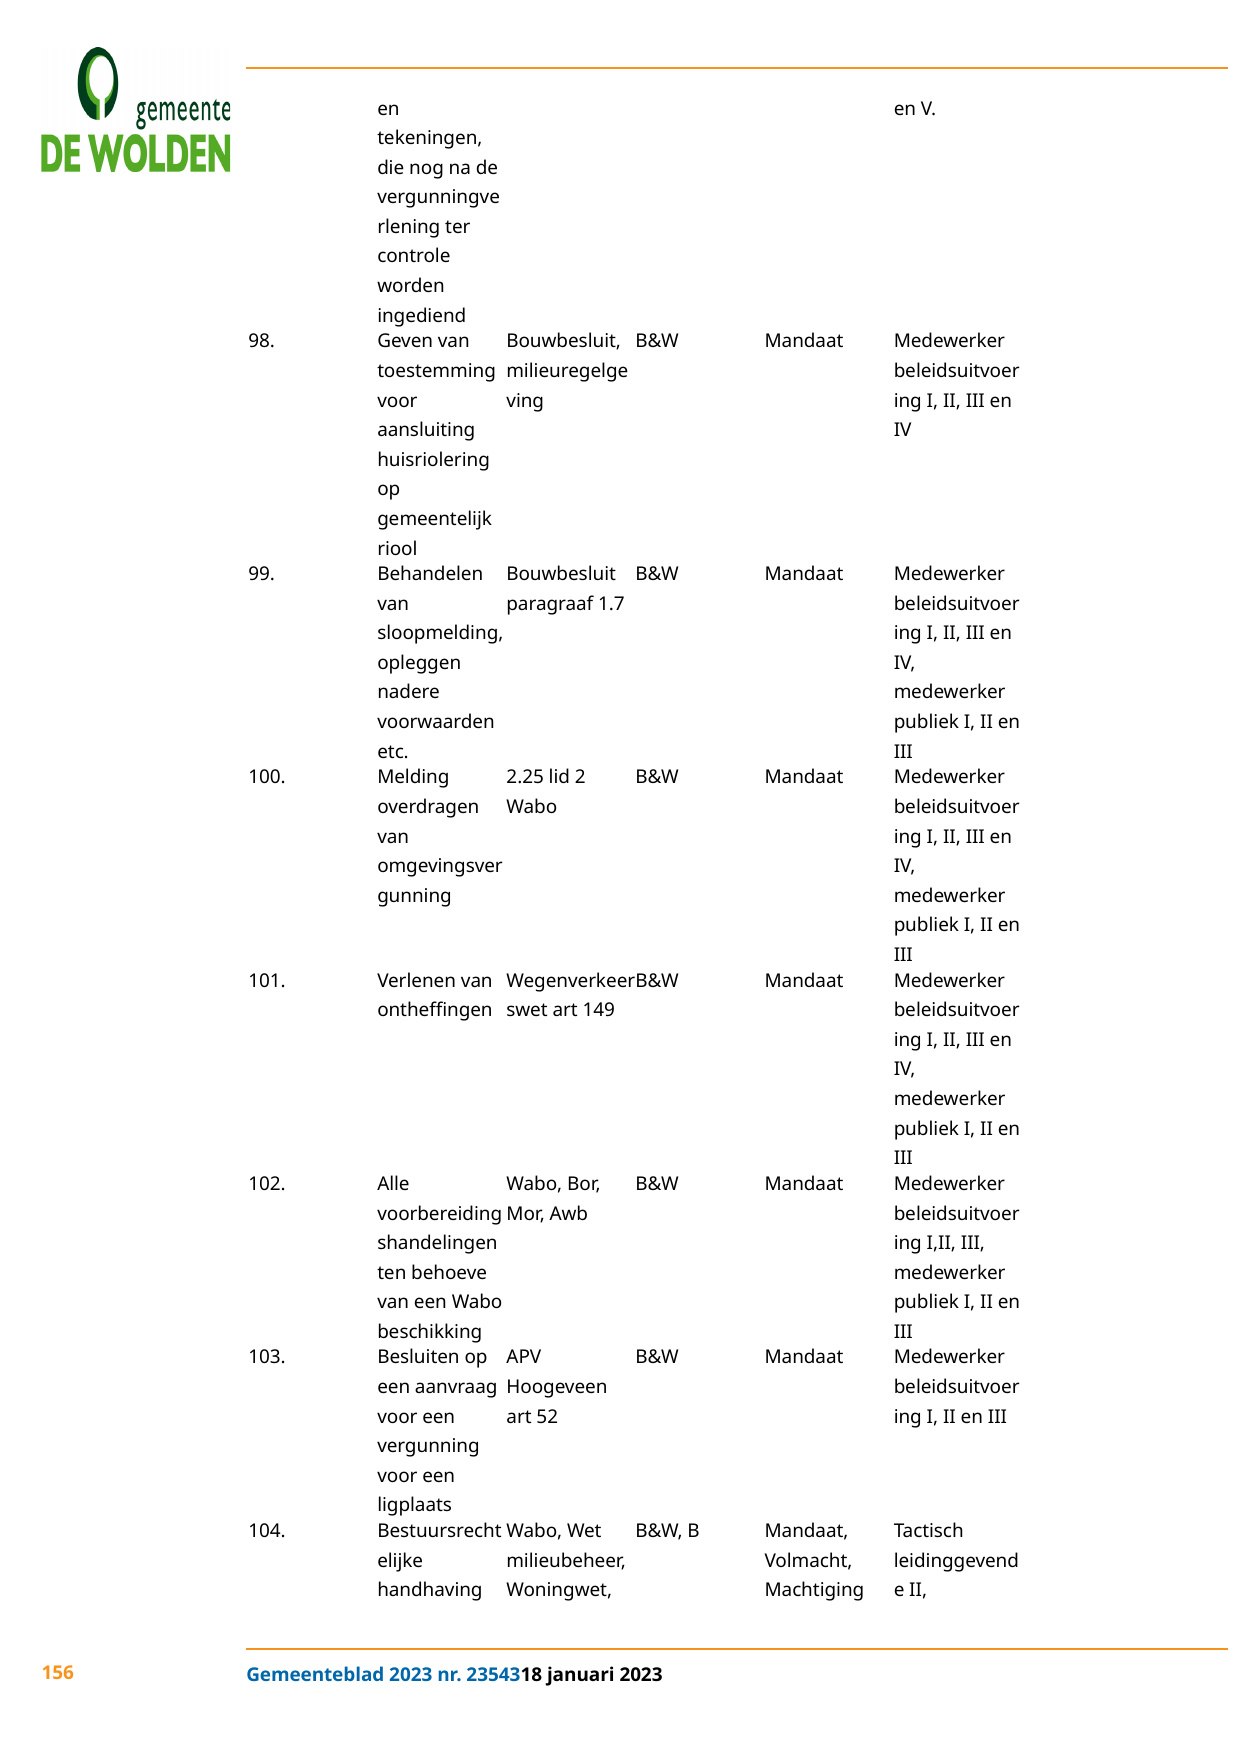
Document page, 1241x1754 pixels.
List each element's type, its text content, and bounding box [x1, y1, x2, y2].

table_cell [1023, 95, 1152, 328]
table_cell en V. [894, 95, 1022, 328]
table_cell Medewerker beleidsuitvoering I, II, III en IV, medewerker publiek I, II en III [894, 764, 1022, 967]
table_cell B&W [635, 1170, 764, 1344]
table_cell Medewerker beleidsuitvoering I, II, III en IV [894, 328, 1022, 560]
table_cell Wegenverkeerswet art 149 [506, 967, 635, 1170]
table_cell Bouwbesluit paragraaf 1.7 [506, 560, 635, 764]
table_cell Mandaat, Volmacht, Machtiging [764, 1518, 893, 1602]
table_cell en tekeningen, die nog na de vergunningverlening ter controle worden ingediend [377, 95, 506, 328]
table_cell Geven van toestemming voor aansluiting huisriolering op gemeentelijk riool [377, 328, 506, 560]
table_cell Mandaat [764, 967, 893, 1170]
table_cell Wabo, Wet milieubeheer, Woningwet, [506, 1518, 635, 1602]
picture [41, 47, 231, 172]
table_cell [635, 95, 764, 328]
table_cell B&W [635, 1344, 764, 1517]
table_cell [1023, 1518, 1152, 1602]
table_cell [1023, 967, 1152, 1170]
table_cell [1023, 764, 1152, 967]
table_cell Bouwbesluit, milieuregelgeving [506, 328, 635, 560]
table_cell Melding overdragen van omgevingsvergunning [377, 764, 506, 967]
table_cell [248, 1170, 377, 1344]
table_cell [764, 95, 893, 328]
table_cell B&W [635, 560, 764, 764]
table_cell Mandaat [764, 1170, 893, 1344]
table_cell Verlenen van ontheffingen [377, 967, 506, 1170]
table_cell Behandelen van sloopmelding, opleggen nadere voorwaarden etc. [377, 560, 506, 764]
table_cell [248, 967, 377, 1170]
table_cell B&W [635, 764, 764, 967]
table_cell Mandaat [764, 764, 893, 967]
table_cell [248, 95, 377, 328]
table_cell [248, 1344, 377, 1517]
table_cell [1023, 1344, 1152, 1517]
table_cell B&W [635, 328, 764, 560]
table_cell APV Hoogeveen art 52 [506, 1344, 635, 1517]
table_cell Besluiten op een aanvraag voor een vergunning voor een ligplaats [377, 1344, 506, 1517]
table_cell B&W, B [635, 1518, 764, 1602]
table_cell Medewerker beleidsuitvoering I,II, III, medewerker publiek I, II en III [894, 1170, 1022, 1344]
table_cell B&W [635, 967, 764, 1170]
table_cell Medewerker beleidsuitvoering I, II, III en IV, medewerker publiek I, II en III [894, 967, 1022, 1170]
table_cell Mandaat [764, 328, 893, 560]
table_cell Alle voorbereidingshandelingen ten behoeve van een Wabo beschikking [377, 1170, 506, 1344]
table_cell Medewerker beleidsuitvoering I, II en III [894, 1344, 1022, 1517]
table_cell [248, 560, 377, 764]
table_cell [1023, 328, 1152, 560]
table_cell [506, 95, 635, 328]
table_cell Mandaat [764, 1344, 893, 1517]
table_cell [248, 1518, 377, 1602]
table_cell Tactisch leidinggevende II, [894, 1518, 1022, 1602]
table_cell Bestuursrechtelijke handhaving [377, 1518, 506, 1602]
table_cell Mandaat [764, 560, 893, 764]
table_cell [248, 764, 377, 967]
table_cell 2.25 lid 2 Wabo [506, 764, 635, 967]
table_cell [248, 328, 377, 560]
table_cell Wabo, Bor, Mor, Awb [506, 1170, 635, 1344]
table_cell [1023, 560, 1152, 764]
table_cell Medewerker beleidsuitvoering I, II, III en IV, medewerker publiek I, II en III [894, 560, 1022, 764]
table_cell [1023, 1170, 1152, 1344]
